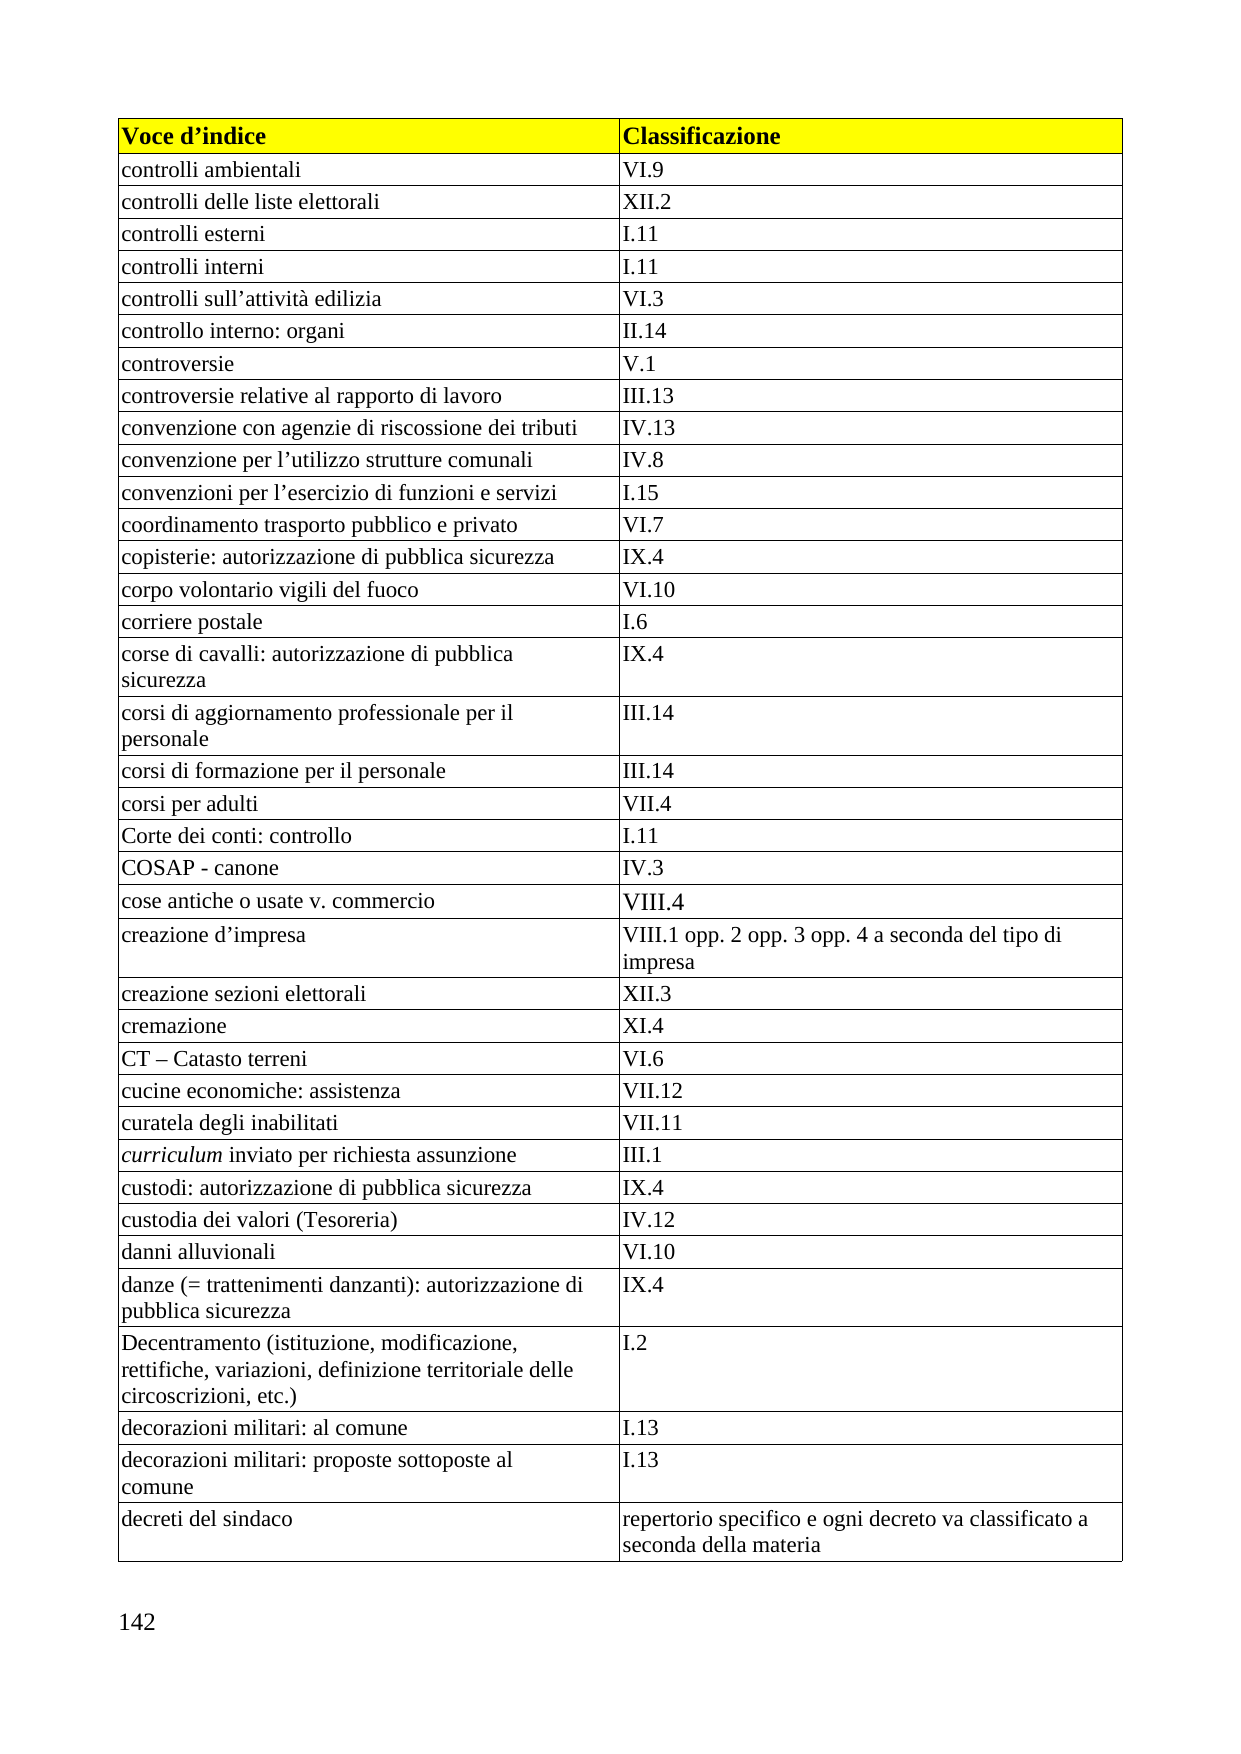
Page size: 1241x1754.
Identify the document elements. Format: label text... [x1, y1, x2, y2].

table_cell controversie [119, 348, 619, 379]
table_cell repertorio specifico e ogni decreto va classificato a seconda della materia [620, 1503, 1122, 1561]
table_cell COSAP - canone [119, 852, 619, 884]
table_cell custodi: autorizzazione di pubblica sicurezza [119, 1172, 619, 1203]
table_header Voce d’indice [119, 119, 619, 153]
table_cell coordinamento trasporto pubblico e privato [119, 509, 619, 540]
table_cell IX.4 [620, 638, 1122, 696]
table_cell IV.3 [620, 852, 1122, 884]
table_cell IV.8 [620, 445, 1122, 476]
table_cell VIII.4 [620, 885, 1122, 918]
table_cell VI.3 [620, 283, 1122, 314]
table_cell III.13 [620, 380, 1122, 411]
table_cell I.11 [620, 219, 1122, 250]
table_cell cucine economiche: assistenza [119, 1075, 619, 1106]
table_cell curriculum inviato per richiesta assunzione [119, 1140, 619, 1171]
table_cell I.13 [620, 1412, 1122, 1443]
table_cell controversie relative al rapporto di lavoro [119, 380, 619, 411]
table_cell decorazioni militari: al comune [119, 1412, 619, 1443]
table_cell creazione d’impresa [119, 919, 619, 977]
table_cell corriere postale [119, 606, 619, 637]
table_cell curatela degli inabilitati [119, 1107, 619, 1138]
table_cell I.2 [620, 1327, 1122, 1411]
table_cell I.6 [620, 606, 1122, 637]
table_cell corsi per adulti [119, 788, 619, 819]
table_cell Decentramento (istituzione, modificazione, rettifiche, variazioni, definizione territoriale delle circoscrizioni, etc.) [119, 1327, 619, 1411]
table_cell III.1 [620, 1140, 1122, 1171]
table_cell I.11 [620, 820, 1122, 851]
table_cell corse di cavalli: autorizzazione di pubblica sicurezza [119, 638, 619, 696]
table_cell danni alluvionali [119, 1236, 619, 1268]
table_cell VII.12 [620, 1075, 1122, 1106]
table_cell controlli esterni [119, 219, 619, 250]
table_cell corsi di formazione per il personale [119, 756, 619, 787]
table_cell I.15 [620, 477, 1122, 508]
table_cell XI.4 [620, 1010, 1122, 1042]
table_cell III.14 [620, 697, 1122, 754]
table_cell cremazione [119, 1010, 619, 1042]
table_cell creazione sezioni elettorali [119, 978, 619, 1009]
table_cell controlli sull’attività edilizia [119, 283, 619, 314]
table_cell copisterie: autorizzazione di pubblica sicurezza [119, 541, 619, 573]
table_cell VIII.1 opp. 2 opp. 3 opp. 4 a seconda del tipo di impresa [620, 919, 1122, 977]
table_cell corsi di aggiornamento professionale per il personale [119, 697, 619, 754]
table_cell controlli interni [119, 251, 619, 282]
table_cell III.14 [620, 756, 1122, 787]
table_cell decreti del sindaco [119, 1503, 619, 1561]
table_cell IV.13 [620, 412, 1122, 443]
table_cell corpo volontario vigili del fuoco [119, 574, 619, 605]
table_cell VI.10 [620, 574, 1122, 605]
table_cell cose antiche o usate v. commercio [119, 885, 619, 918]
table_cell IX.4 [620, 1172, 1122, 1203]
table_cell convenzione per l’utilizzo strutture comunali [119, 445, 619, 476]
table_cell controlli delle liste elettorali [119, 186, 619, 217]
table_cell convenzione con agenzie di riscossione dei tributi [119, 412, 619, 443]
table_cell danze (= trattenimenti danzanti): autorizzazione di pubblica sicurezza [119, 1269, 619, 1326]
table_cell II.14 [620, 315, 1122, 347]
table_cell VI.7 [620, 509, 1122, 540]
table_cell VII.4 [620, 788, 1122, 819]
table_cell XII.3 [620, 978, 1122, 1009]
table_header Classificazione [620, 119, 1122, 153]
table_cell controllo interno: organi [119, 315, 619, 347]
table_cell convenzioni per l’esercizio di funzioni e servizi [119, 477, 619, 508]
table_cell XII.2 [620, 186, 1122, 217]
table_cell decorazioni militari: proposte sottoposte al comune [119, 1445, 619, 1502]
table_cell VII.11 [620, 1107, 1122, 1138]
table_cell VI.6 [620, 1043, 1122, 1074]
table_cell V.1 [620, 348, 1122, 379]
table_cell VI.10 [620, 1236, 1122, 1268]
table_cell Corte dei conti: controllo [119, 820, 619, 851]
table_cell custodia dei valori (Tesoreria) [119, 1204, 619, 1235]
table_cell controlli ambientali [119, 154, 619, 185]
table_cell IX.4 [620, 541, 1122, 573]
table_cell IX.4 [620, 1269, 1122, 1326]
table_cell I.11 [620, 251, 1122, 282]
table_cell IV.12 [620, 1204, 1122, 1235]
table_cell I.13 [620, 1445, 1122, 1502]
table_cell VI.9 [620, 154, 1122, 185]
table_cell CT – Catasto terreni [119, 1043, 619, 1074]
